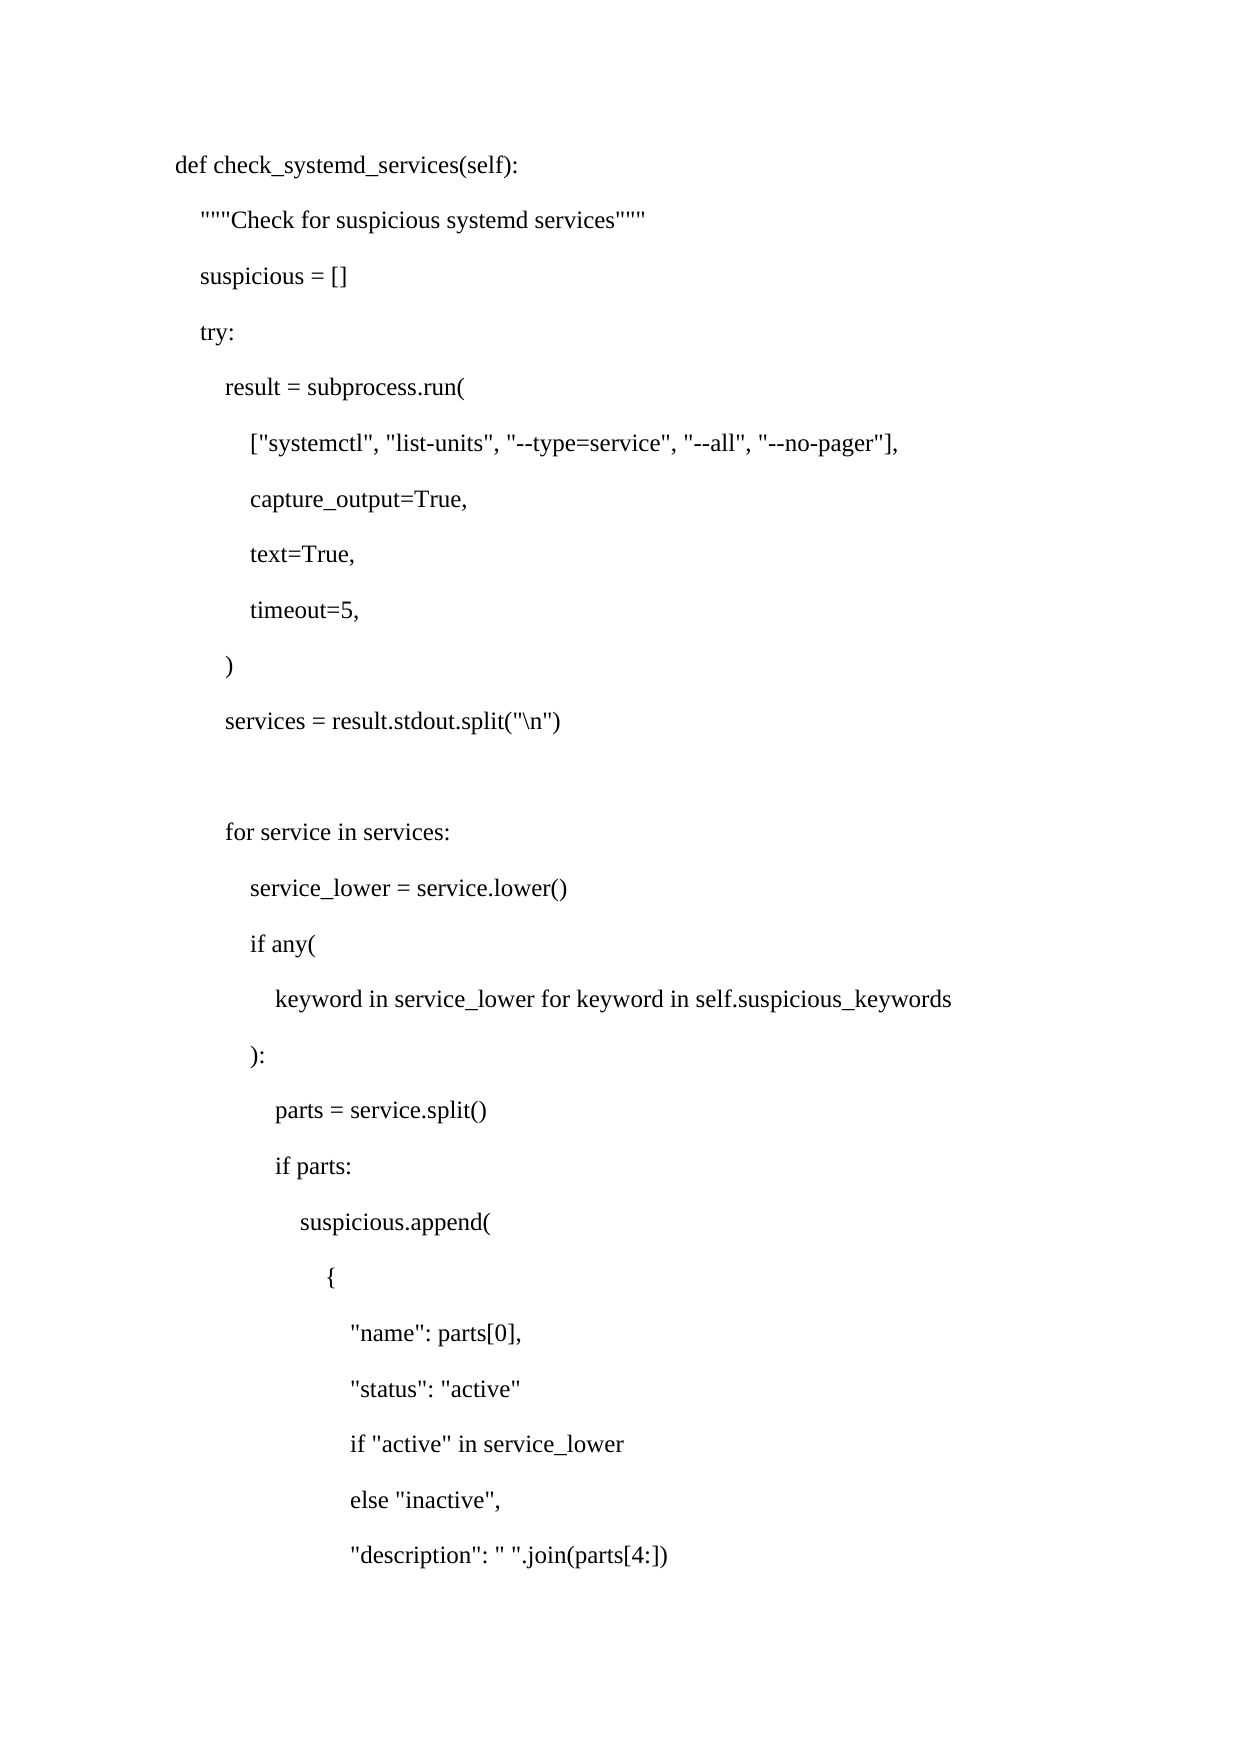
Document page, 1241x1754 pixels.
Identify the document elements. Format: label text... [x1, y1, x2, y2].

text ) [150, 651, 1091, 679]
text suspicious.append( [150, 1207, 1091, 1236]
text services = result.stdout.split("\n") [150, 706, 1091, 735]
text service_lower = service.lower() [150, 873, 1091, 902]
text suspicious = [] [150, 261, 1091, 290]
text if parts: [150, 1151, 1091, 1180]
text "status": "active" [150, 1374, 1091, 1402]
text for service in services: [150, 817, 1091, 846]
text try: [150, 317, 1091, 346]
text { [150, 1262, 1091, 1291]
text capture_output=True, [150, 484, 1091, 512]
text ): [150, 1040, 1091, 1069]
text if "active" in service_lower [150, 1429, 1091, 1458]
text "name": parts[0], [150, 1318, 1091, 1347]
text result = subprocess.run( [150, 372, 1091, 401]
text ["systemctl", "list-units", "--type=service", "--all", "--no-pager"], [150, 428, 1091, 457]
text keyword in service_lower for keyword in self.suspicious_keywords [150, 984, 1091, 1013]
text text=True, [150, 539, 1091, 568]
text parts = service.split() [150, 1096, 1091, 1124]
text timeout=5, [150, 595, 1091, 624]
text def check_systemd_services(self): [150, 150, 1091, 179]
text if any( [150, 929, 1091, 957]
text "description": " ".join(parts[4:]) [150, 1541, 1091, 1569]
text else "inactive", [150, 1485, 1091, 1514]
text """Check for suspicious systemd services""" [150, 206, 1091, 234]
